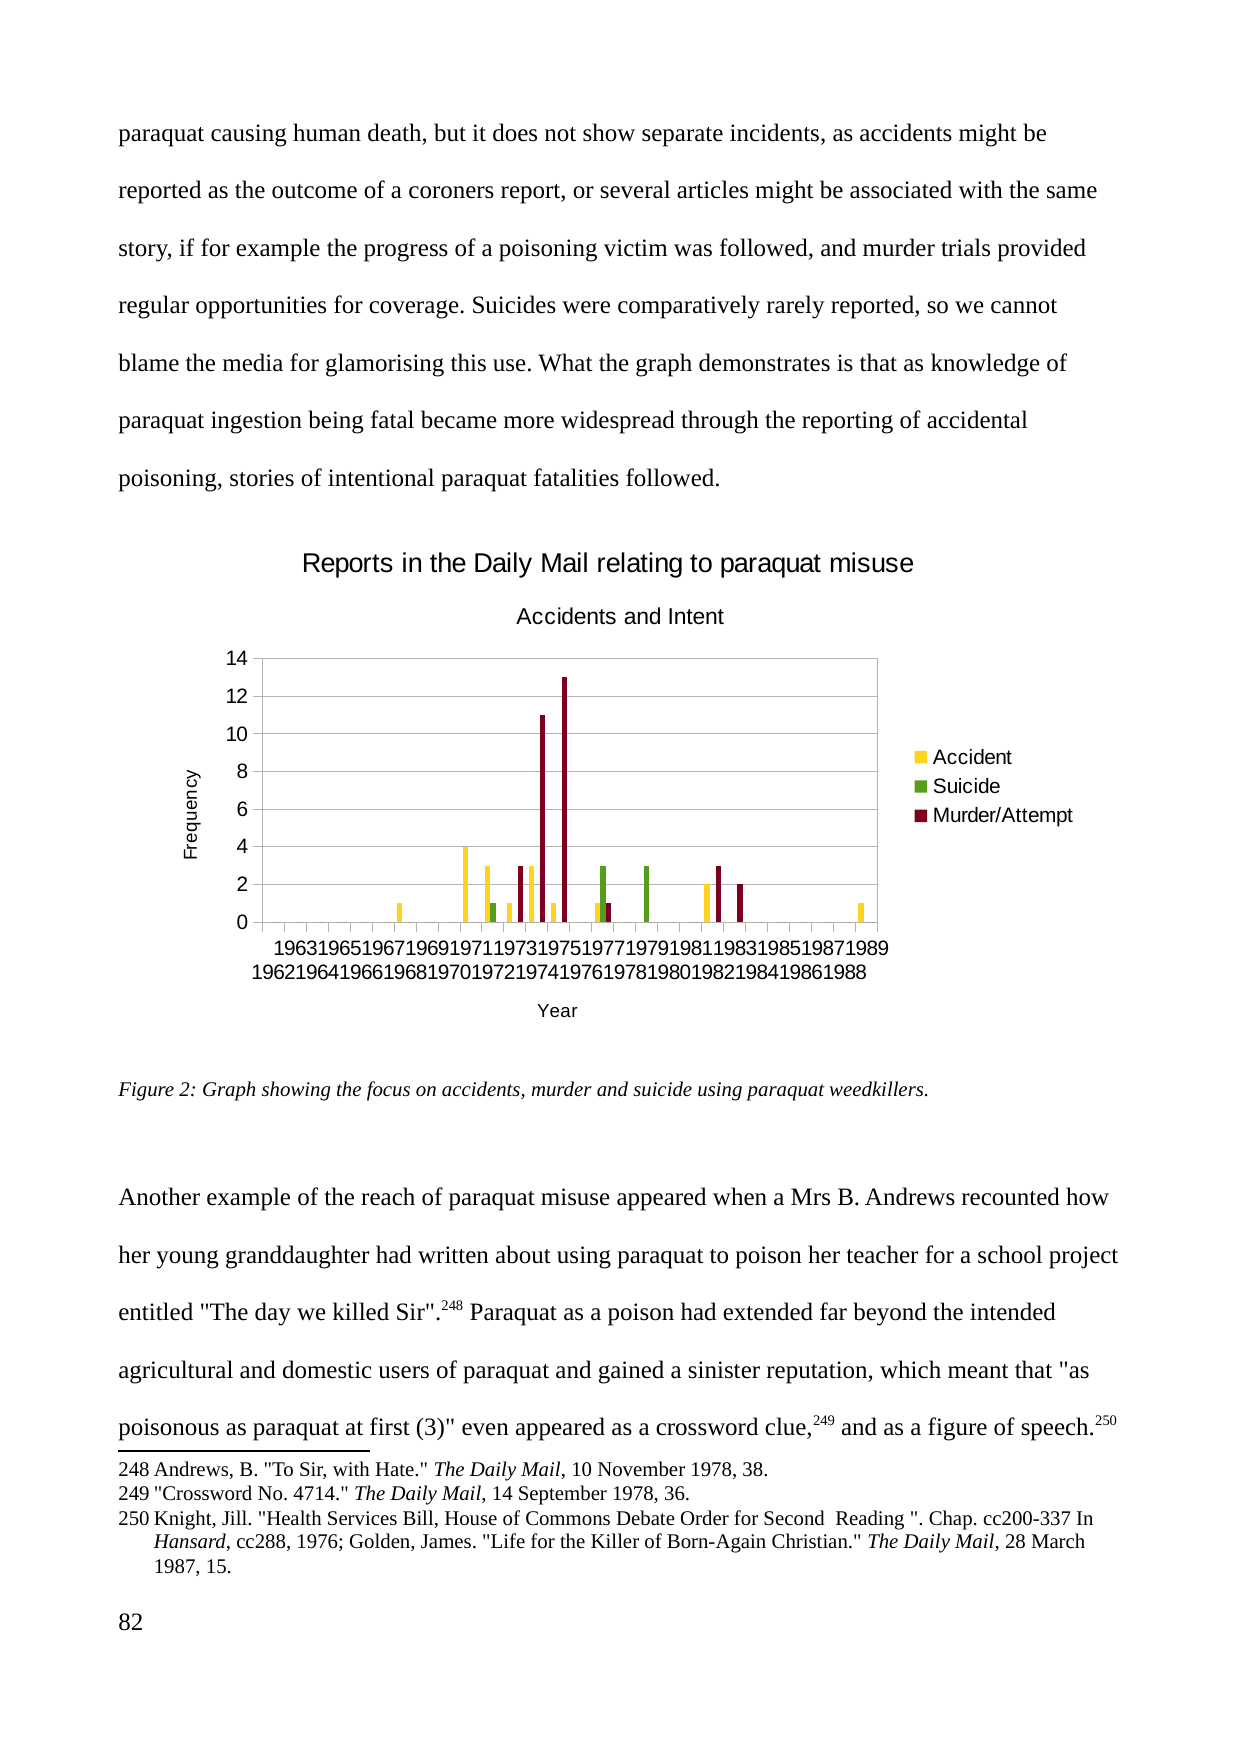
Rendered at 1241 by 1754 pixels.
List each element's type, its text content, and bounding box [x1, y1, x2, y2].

text Andrews, B. "To Sir, with Hate." The Daily Mail, 10 November 1978, 38. [118, 1457, 1122, 1481]
text paraquat causing human death, but it does not show separate incidents, as accidents might be reported as the outcome of a coroners report, or several articles might be associated with the same story, if for example the progress of a poisoning victim was followed, and murder trials provided regular opportunities for coverage. Suicides were comparatively rarely reported, so we cannot blame the media for glamorising this use. What the graph demonstrates is that as knowledge of paraquat ingestion being fatal became more widespread through the reporting of accidental poisoning, stories of intentional paraquat fatalities followed. [118, 118, 1122, 492]
text Knight, Jill. "Health Services Bill, House of Commons Debate Order for Second Reading ". Chap. cc200-337 In Hansard, cc288, 1976; Golden, James. "Life for the Killer of Born-Again Christian." The Daily Mail, 28 March 1987, 15. [118, 1505, 1122, 1578]
text Another example of the reach of paraquat misuse appeared when a Mrs B. Andrews recounted how her young granddaughter had written about using paraquat to poison her teacher for a school project entitled "The day we killed Sir". Paraquat as a poison had extended far beyond the intended agricultural and domestic users of paraquat and gained a sinister reputation, which meant that "as poisonous as paraquat at first (3)" even appeared as a crossword clue, and as a figure of speech. [118, 1182, 1122, 1441]
text "Crossword No. 4714." The Daily Mail, 14 September 1978, 36. [118, 1481, 1122, 1505]
text Figure 2: Graph showing the focus on accidents, murder and suicide using paraquat weedkillers. [118, 521, 1122, 1101]
